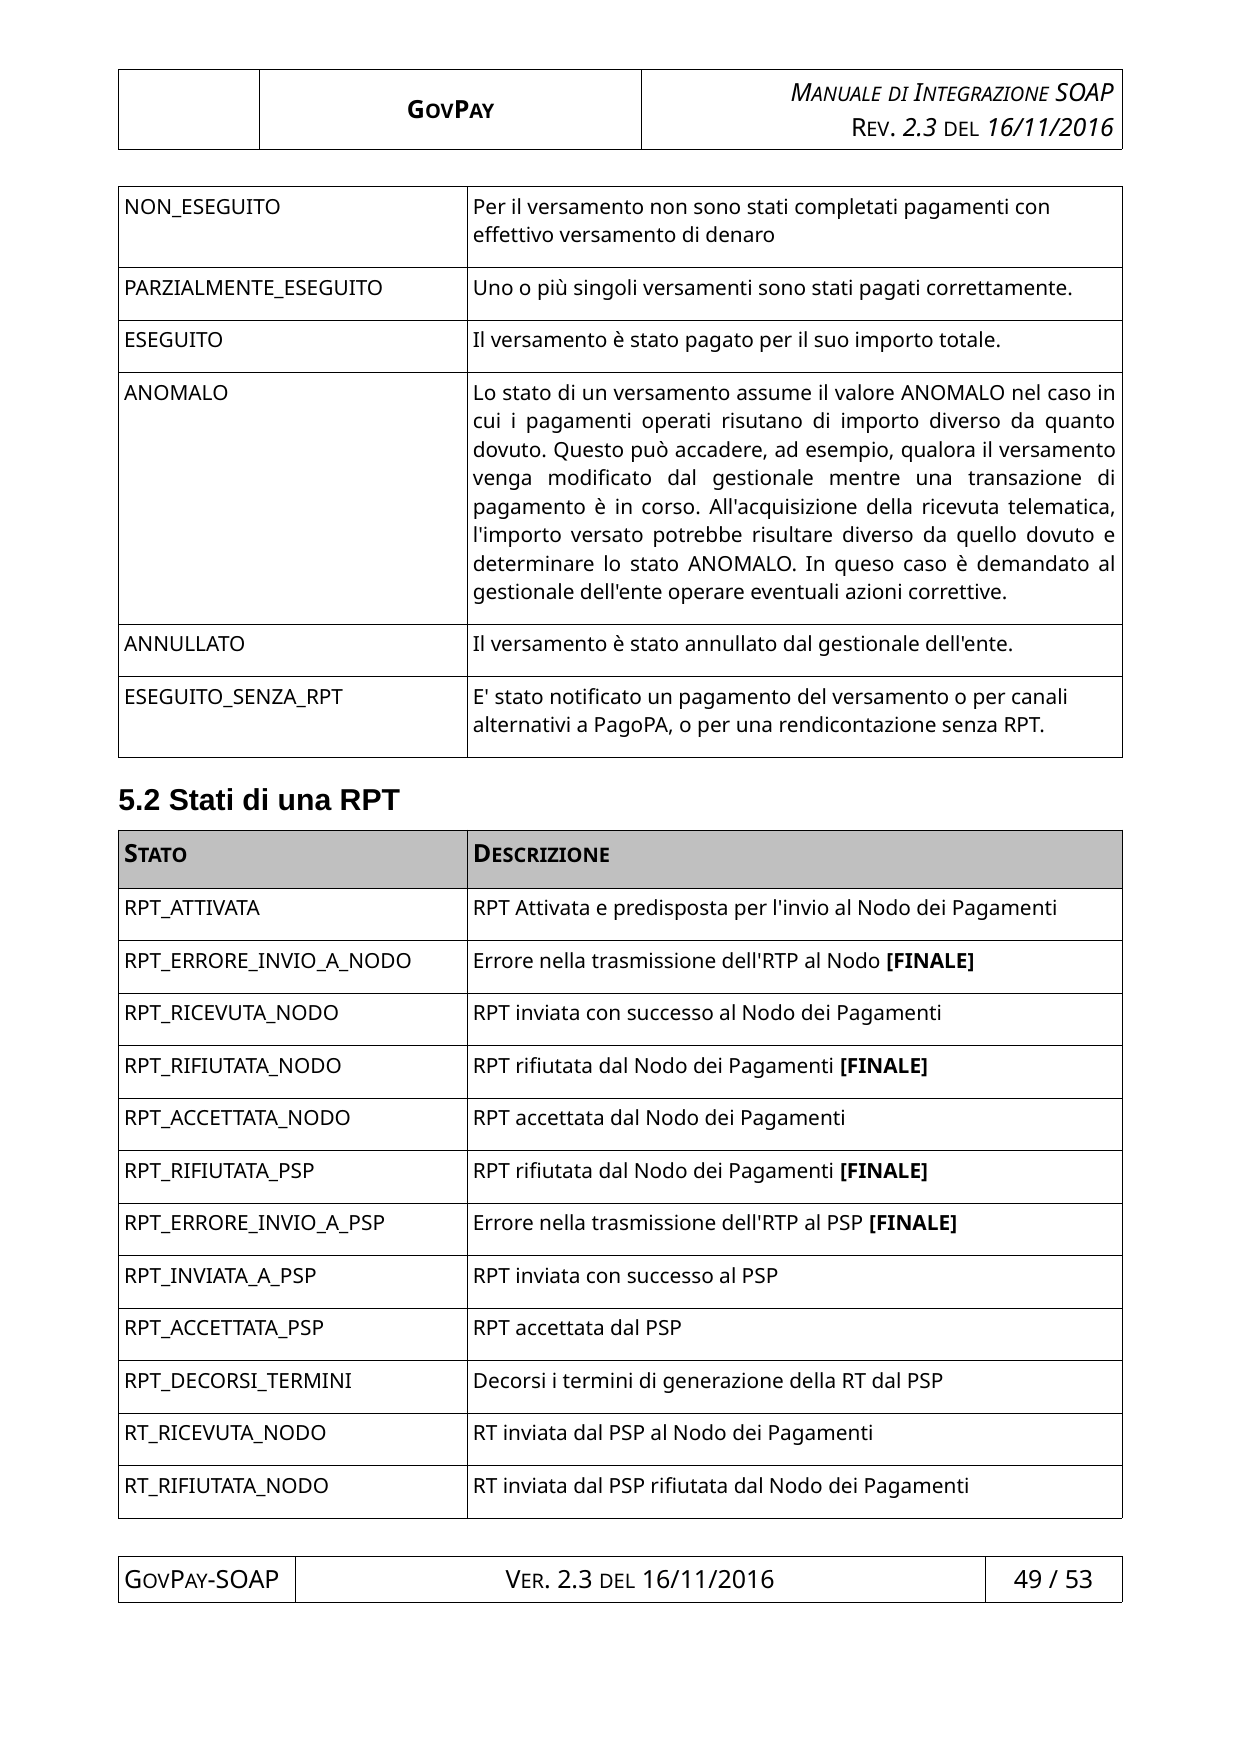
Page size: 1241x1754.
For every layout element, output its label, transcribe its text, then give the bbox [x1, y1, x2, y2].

table_cell RPT accettata dal PSP [468, 1309, 1122, 1360]
table_cell RPT inviata con successo al Nodo dei Pagamenti [468, 994, 1122, 1045]
table_cell Il versamento è stato pagato per il suo importo totale. [468, 321, 1122, 372]
table_cell RPT_DECORSI_TERMINI [119, 1361, 467, 1413]
table_cell Decorsi i termini di generazione della RT dal PSP [468, 1361, 1122, 1413]
table_cell RPT Attivata e predisposta per l'invio al Nodo dei Pagamenti [468, 889, 1122, 940]
table_cell RPT_ERRORE_INVIO_A_NODO [119, 941, 467, 993]
table_header Descrizione [468, 831, 1122, 888]
table_cell RPT_RIFIUTATA_NODO [119, 1046, 467, 1098]
table_cell Il versamento è stato annullato dal gestionale dell'ente. [468, 625, 1122, 676]
table_cell ESEGUITO [119, 321, 467, 372]
table_cell ANOMALO [119, 373, 467, 624]
table_cell RPT_INVIATA_A_PSP [119, 1256, 467, 1308]
table_cell RPT inviata con successo al PSP [468, 1256, 1122, 1308]
table_cell RPT rifiutata dal Nodo dei Pagamenti [FINALE] [468, 1046, 1122, 1098]
subtitle Stati di una RPT [118, 782, 1122, 817]
table_cell RPT_RICEVUTA_NODO [119, 994, 467, 1045]
table_cell RPT rifiutata dal Nodo dei Pagamenti [FINALE] [468, 1151, 1122, 1203]
table_cell RPT accettata dal Nodo dei Pagamenti [468, 1099, 1122, 1150]
table_cell PARZIALMENTE_ESEGUITO [119, 268, 467, 320]
table_cell RT_RICEVUTA_NODO [119, 1414, 467, 1465]
table_cell NON_ESEGUITO [119, 187, 467, 267]
table_cell Uno o più singoli versamenti sono stati pagati correttamente. [468, 268, 1122, 320]
table_cell Per il versamento non sono stati completati pagamenti con effettivo versamento di denaro [468, 187, 1122, 267]
table_cell Lo stato di un versamento assume il valore ANOMALO nel caso in cui i pagamenti operati risutano di importo diverso da quanto dovuto. Questo può accadere, ad esempio, qualora il versamento venga modificato dal gestionale mentre una transazione di pagamento è in corso. All'acquisizione della ricevuta telematica, l'importo versato potrebbe risultare diverso da quello dovuto e determinare lo stato ANOMALO. In queso caso è demandato al gestionale dell'ente operare eventuali azioni correttive. [468, 373, 1122, 624]
table_cell Errore nella trasmissione dell'RTP al Nodo [FINALE] [468, 941, 1122, 993]
table_cell RT_RIFIUTATA_NODO [119, 1466, 467, 1518]
table_cell ESEGUITO_SENZA_RPT [119, 677, 467, 757]
table_cell RPT_ERRORE_INVIO_A_PSP [119, 1204, 467, 1255]
table_cell RPT_RIFIUTATA_PSP [119, 1151, 467, 1203]
table_cell RPT_ATTIVATA [119, 889, 467, 940]
table_cell RT inviata dal PSP rifiutata dal Nodo dei Pagamenti [468, 1466, 1122, 1518]
table_cell RT inviata dal PSP al Nodo dei Pagamenti [468, 1414, 1122, 1465]
table_cell Errore nella trasmissione dell'RTP al PSP [FINALE] [468, 1204, 1122, 1255]
table_header Stato [119, 831, 467, 888]
table_cell E' stato notificato un pagamento del versamento o per canali alternativi a PagoPA, o per una rendicontazione senza RPT. [468, 677, 1122, 757]
table_cell ANNULLATO [119, 625, 467, 676]
table_cell RPT_ACCETTATA_NODO [119, 1099, 467, 1150]
table_cell RPT_ACCETTATA_PSP [119, 1309, 467, 1360]
